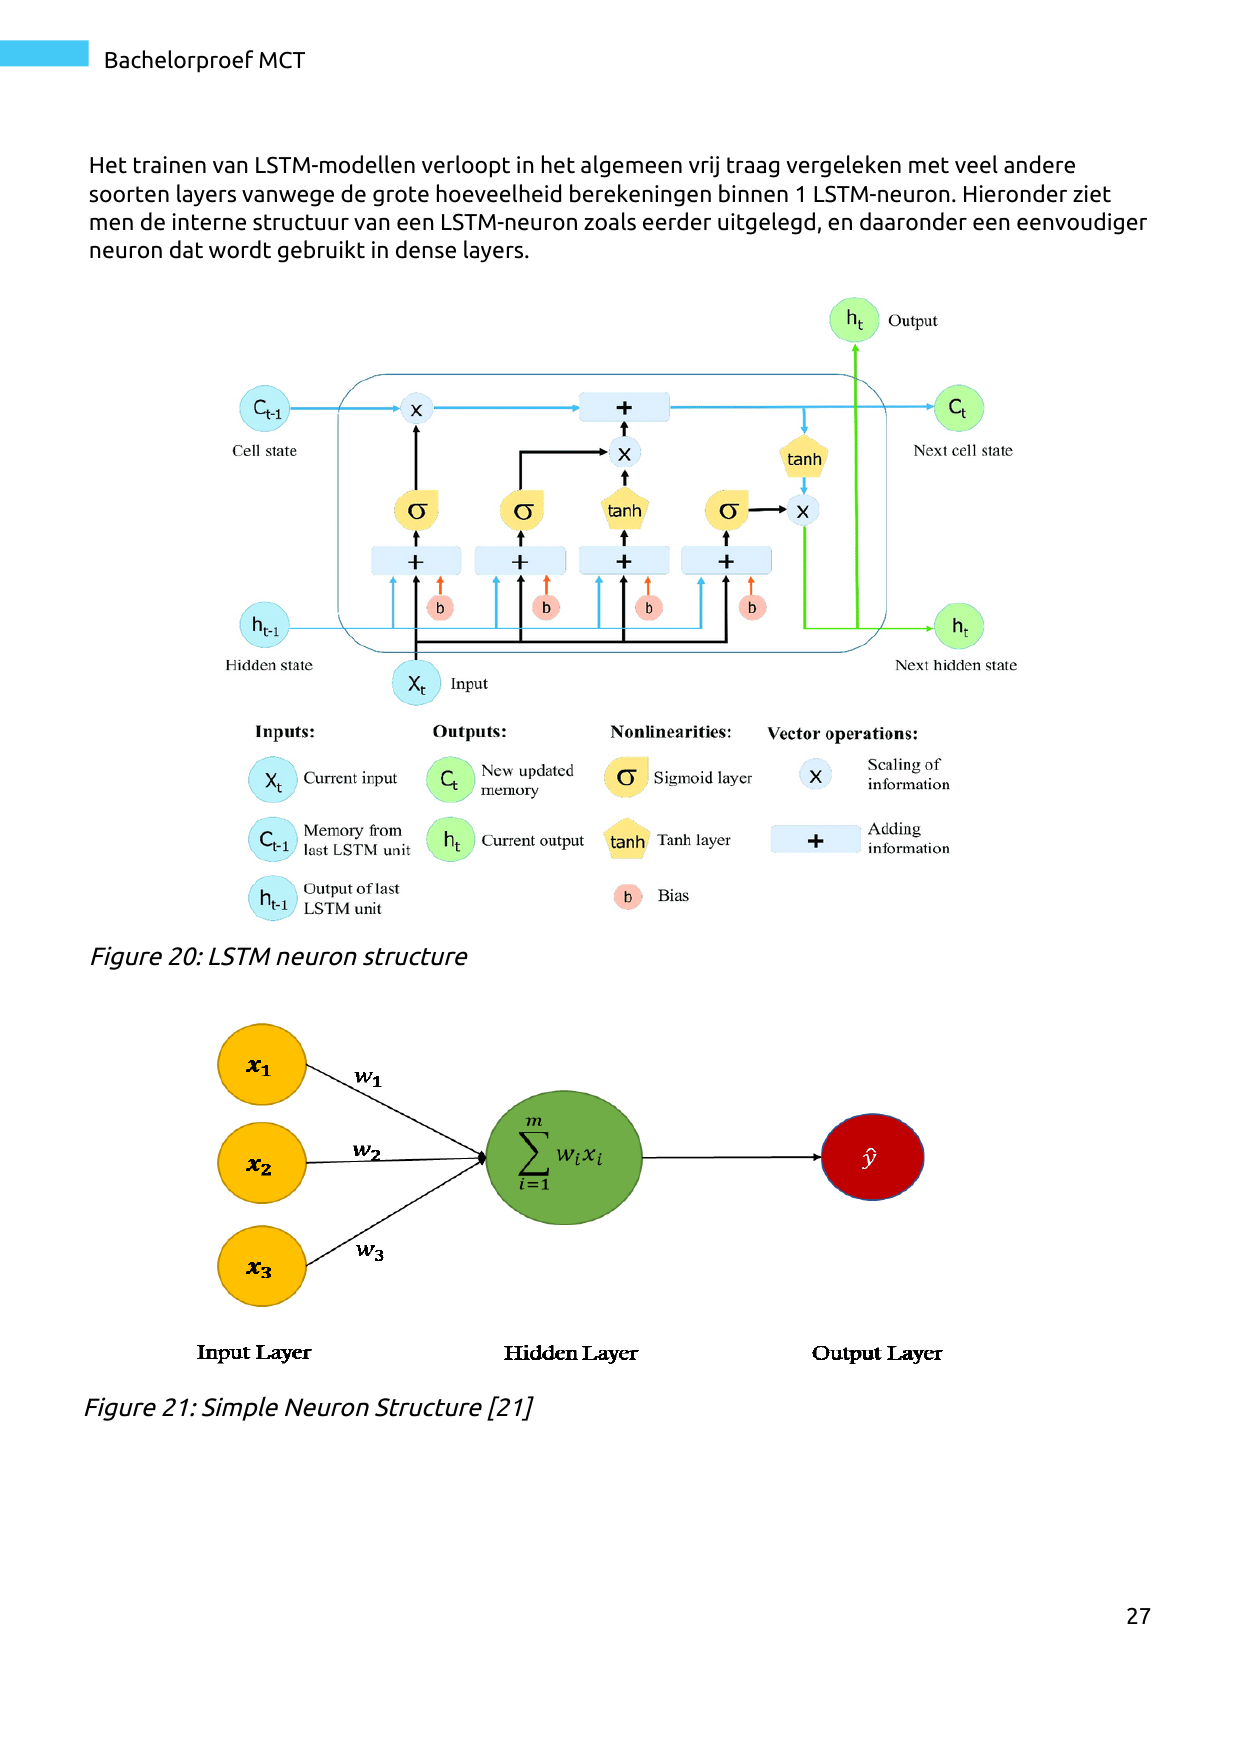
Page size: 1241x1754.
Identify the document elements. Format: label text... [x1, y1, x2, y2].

text Het trainen van LSTM-modellen verloopt in het algemeen vrij traag vergeleken met veel andere soorten layers vanwege de grote hoeveelheid berekeningen binnen 1 LSTM-neuron. Hieronder ziet men de interne structuur van een LSTM-neuron zoals eerder uitgelegd, en daaronder een eenvoudiger neuron dat wordt gebruikt in dense layers. [89, 152, 1152, 263]
text Figure 20: LSTM neuron structure [89, 926, 1152, 969]
picture [182, 1023, 959, 1377]
picture [216, 290, 1024, 926]
text Figure 21: Simple Neuron Structure [21] [82, 1377, 1145, 1421]
